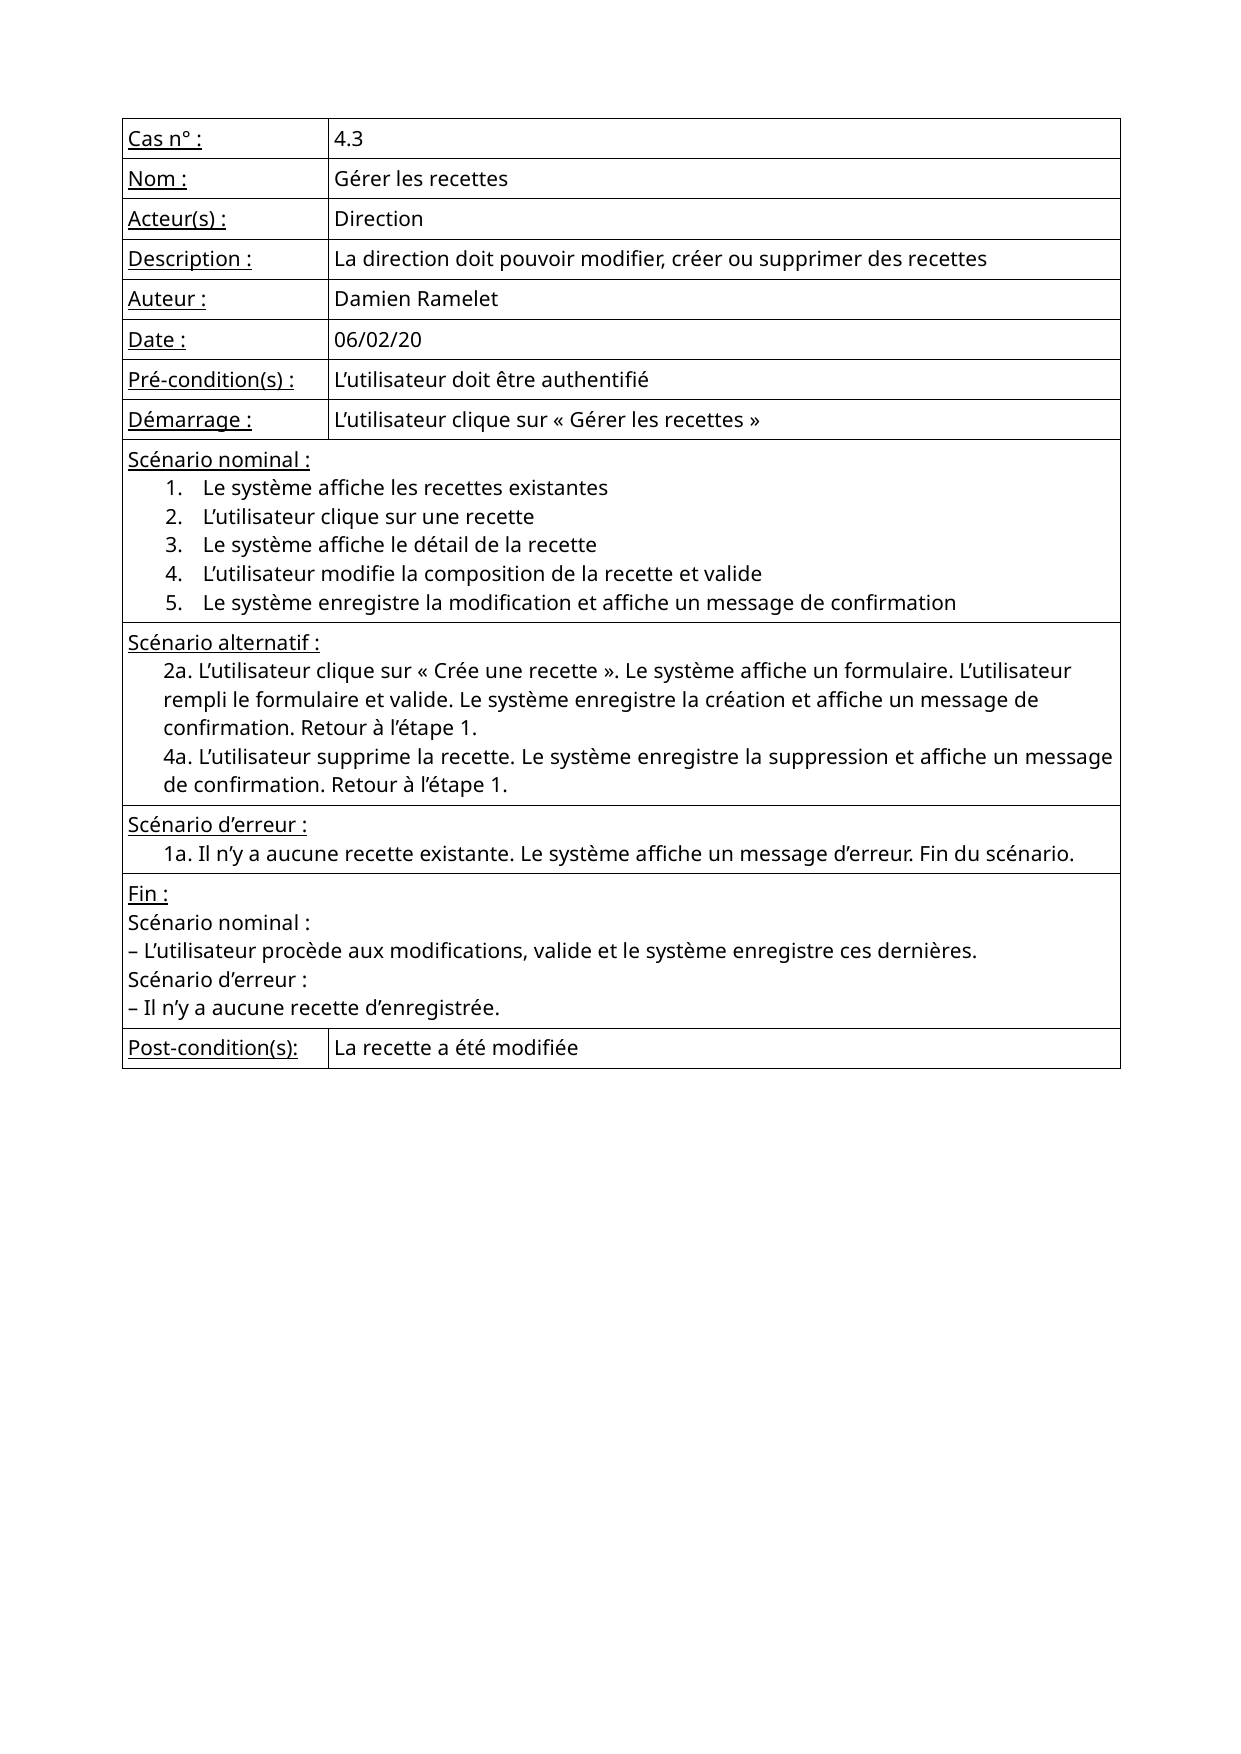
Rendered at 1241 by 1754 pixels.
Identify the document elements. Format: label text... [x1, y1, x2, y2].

table_cell Post-condition(s): [123, 1029, 328, 1068]
table_cell L’utilisateur doit être authentifié [329, 360, 1120, 399]
table_cell Scénario alternatif : 2a. L’utilisateur clique sur « Crée une recette ». Le système affiche un formulaire. L’utilisateur rempli le formulaire et valide. Le système enregistre la création et affiche un message de confirmation. Retour à l’étape 1. 4a. L’utilisateur supprime la recette. Le système enregistre la suppression et affiche un message de confirmation. Retour à l’étape 1. [123, 623, 1120, 804]
table_cell La direction doit pouvoir modifier, créer ou supprimer des recettes [329, 240, 1120, 278]
table_cell Direction [329, 199, 1120, 238]
table_cell Acteur(s) : [123, 199, 328, 238]
table_cell Description : [123, 240, 328, 278]
table_cell 02/06/20 [329, 320, 1120, 359]
table_cell Scénario nominal : Le système affiche les recettes existantes L’utilisateur clique sur une recette Le système affiche le détail de la recette L’utilisateur modifie la composition de la recette et valide Le système enregistre la modification et affiche un message de confirmation [123, 440, 1120, 622]
table_header Cas n° : [123, 119, 328, 158]
table_cell Pré-condition(s) : [123, 360, 328, 399]
table_cell Damien Ramelet [329, 280, 1120, 319]
table_cell La recette a été modifiée [329, 1029, 1120, 1068]
table_cell Démarrage : [123, 400, 328, 439]
table_cell Auteur : [123, 280, 328, 319]
table_cell Date : [123, 320, 328, 359]
table_cell Nom : [123, 159, 328, 198]
table_header 4.3 [329, 119, 1120, 158]
table_cell Gérer les recettes [329, 159, 1120, 198]
table_cell L’utilisateur clique sur « Gérer les recettes » [329, 400, 1120, 439]
table_cell Scénario d’erreur : 1a. Il n’y a aucune recette existante. Le système affiche un message d’erreur. Fin du scénario. [123, 806, 1120, 873]
table_cell Fin : Scénario nominal : – L’utilisateur procède aux modifications, valide et le système enregistre ces dernières. Scénario d’erreur : – Il n’y a aucune recette d’enregistrée. [123, 874, 1120, 1027]
